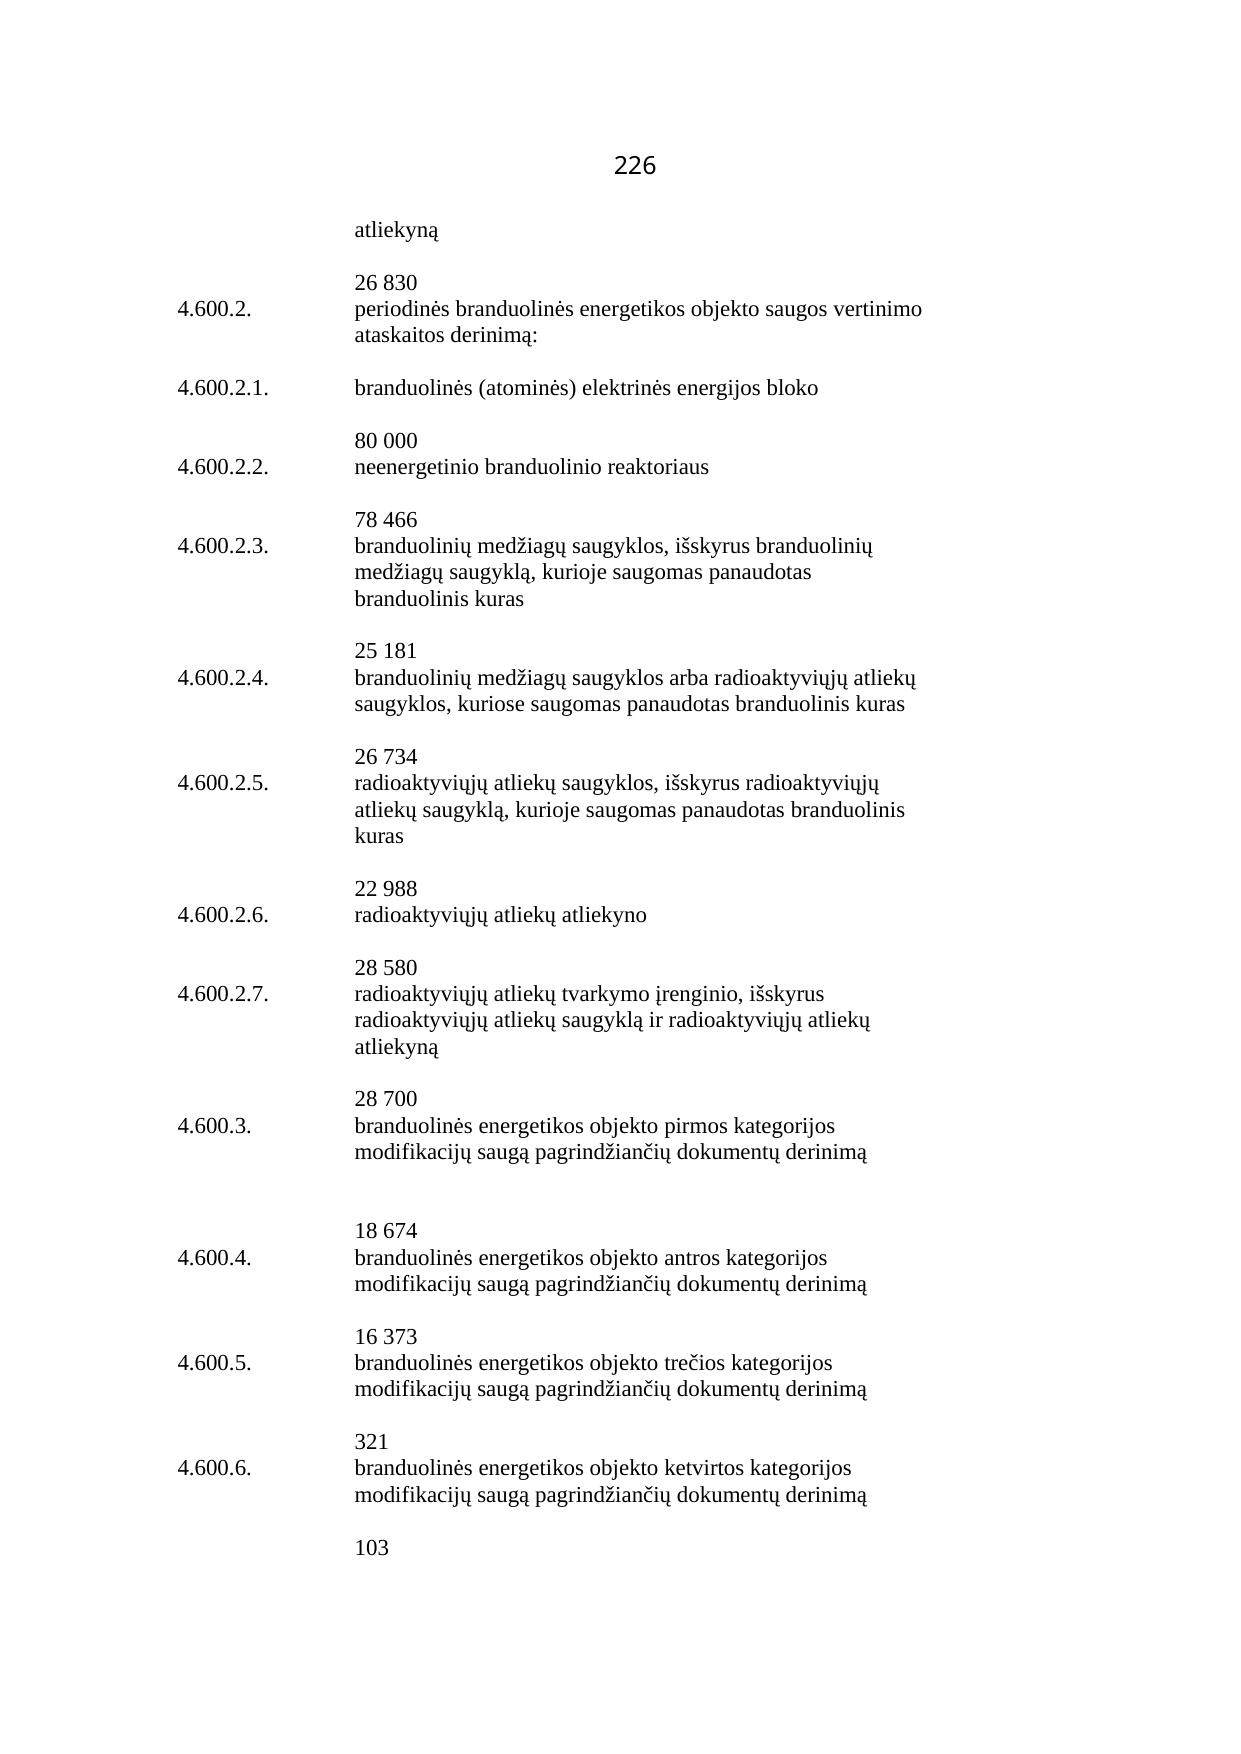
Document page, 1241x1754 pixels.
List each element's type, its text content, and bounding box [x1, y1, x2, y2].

text 4.600.2.5. radioaktyviųjų atliekų saugyklos, išskyrus radioaktyviųjų [177, 769, 945, 796]
text 4.600.3. branduolinės energetikos objekto pirmos kategorijos [177, 1112, 945, 1138]
text atliekyną 26 830 [354, 216, 945, 295]
text modifikacijų saugą pagrindžiančių dokumentų derinimą 321 [354, 1375, 945, 1454]
text medžiagų saugyklą, kurioje saugomas panaudotas [354, 558, 945, 585]
text 4.600.4. branduolinės energetikos objekto antros kategorijos [177, 1244, 945, 1270]
text 4.600.2.1. branduolinės (atominės) elektrinės energijos bloko 80 000 [177, 374, 945, 453]
text 4.600.6. branduolinės energetikos objekto ketvirtos kategorijos [177, 1454, 945, 1481]
text branduolinis kuras 25 181 [354, 585, 945, 664]
text modifikacijų saugą pagrindžiančių dokumentų derinimą 103 [354, 1481, 945, 1560]
text saugyklos, kuriose saugomas panaudotas branduolinis kuras 26 734 [354, 690, 945, 769]
text 4.600.2. periodinės branduolinės energetikos objekto saugos vertinimo [177, 295, 945, 321]
text 4.600.2.7. radioaktyviųjų atliekų tvarkymo įrenginio, išskyrus [177, 980, 945, 1006]
text 4.600.2.4. branduolinių medžiagų saugyklos arba radioaktyviųjų atliekų [177, 664, 945, 690]
text modifikacijų saugą pagrindžiančių dokumentų derinimą 16 373 [354, 1270, 945, 1349]
text 4.600.2.2. neenergetinio branduolinio reaktoriaus 78 466 [177, 453, 945, 532]
text atliekų saugyklą, kurioje saugomas panaudotas branduolinis [354, 796, 945, 822]
text 4.600.2.6. radioaktyviųjų atliekų atliekyno 28 580 [177, 901, 945, 980]
text atliekyną 28 700 [354, 1033, 945, 1112]
text kuras 22 988 [354, 822, 945, 901]
text 4.600.2.3. branduolinių medžiagų saugyklos, išskyrus branduolinių [177, 532, 945, 558]
text radioaktyviųjų atliekų saugyklą ir radioaktyviųjų atliekų [354, 1006, 945, 1033]
text ataskaitos derinimą: [354, 321, 945, 374]
text modifikacijų saugą pagrindžiančių dokumentų derinimą 18 674 [354, 1138, 945, 1244]
text 4.600.5. branduolinės energetikos objekto trečios kategorijos [177, 1349, 945, 1375]
